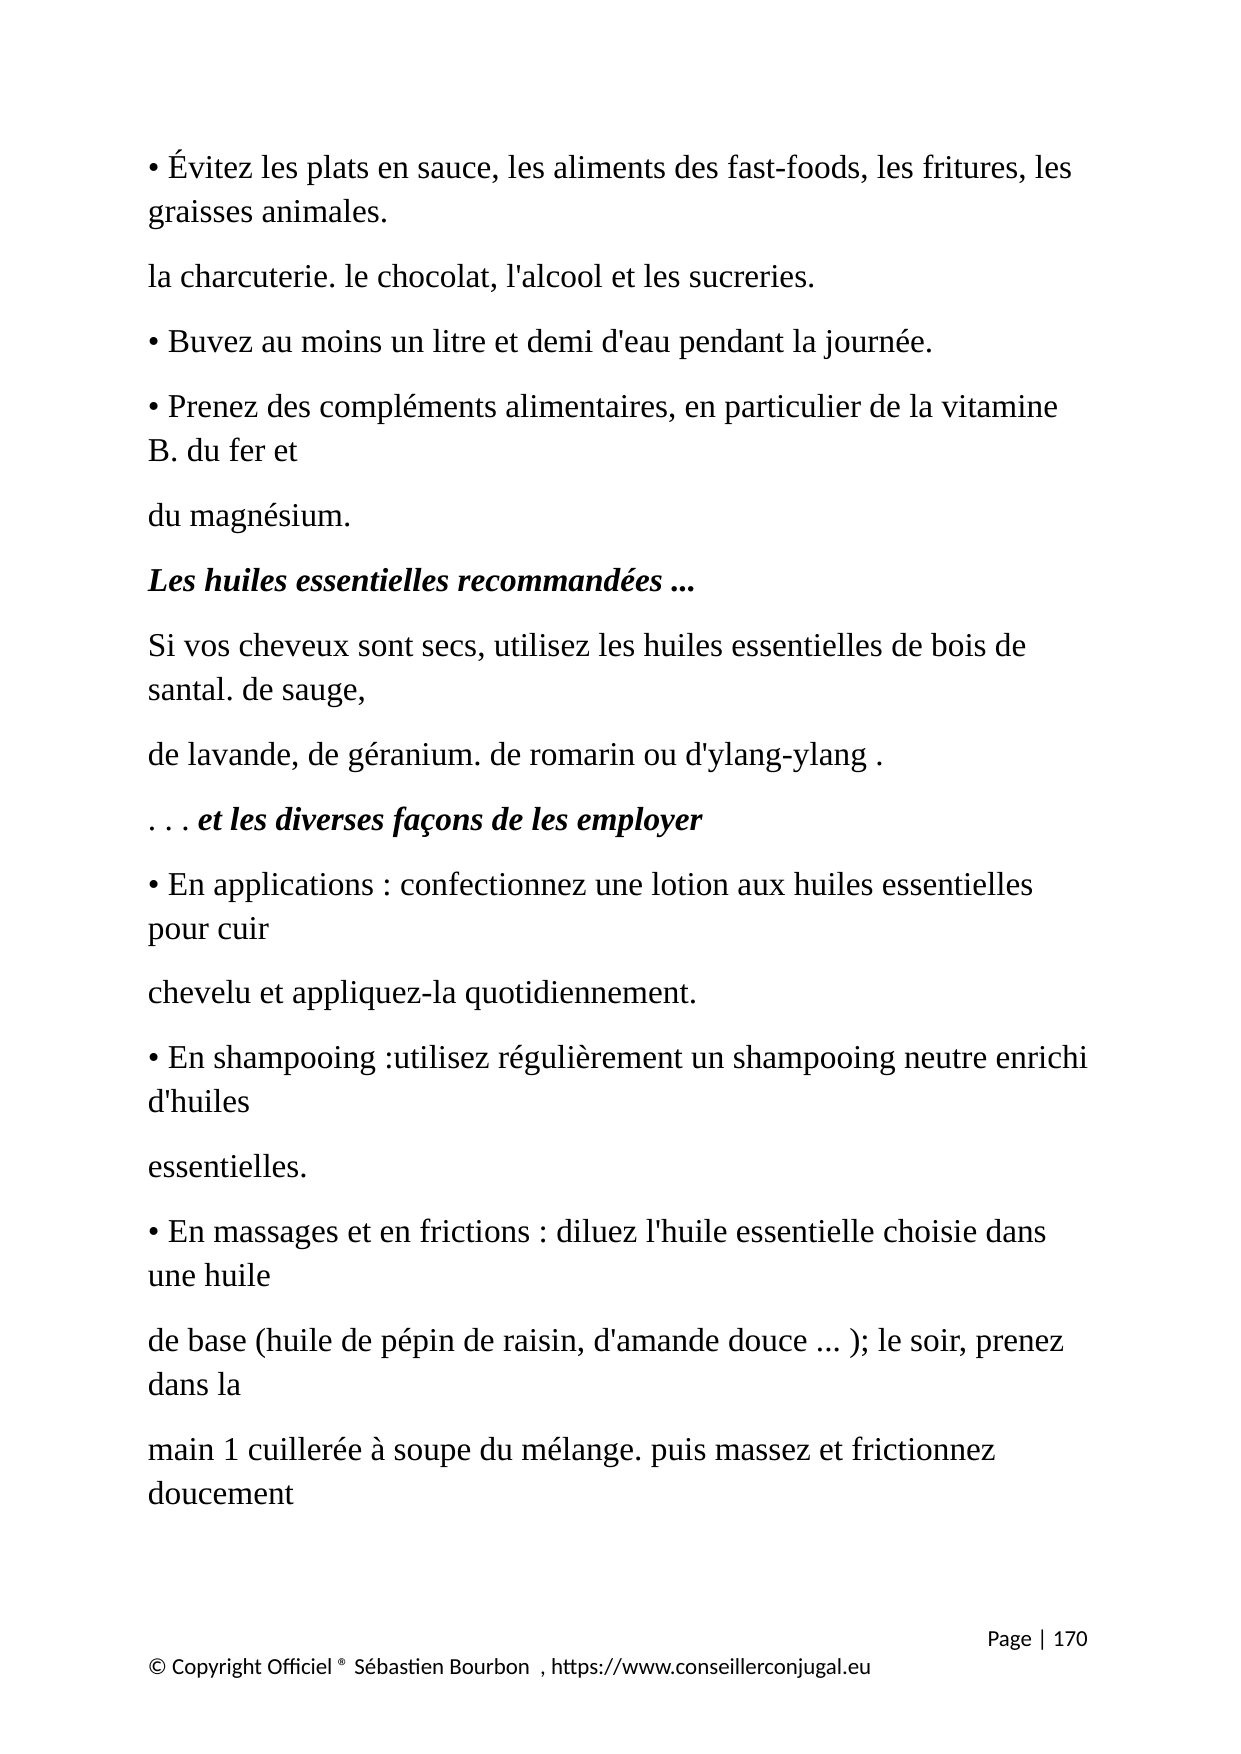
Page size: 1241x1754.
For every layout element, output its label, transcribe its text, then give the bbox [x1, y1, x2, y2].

text • En applications : confectionnez une lotion aux huiles essentielles pour cuir [148, 864, 1093, 946]
text . . . et les diverses façons de les employer [148, 799, 1093, 837]
text Les huiles essentielles recommandées ... [148, 560, 1093, 598]
text • En massages et en frictions : diluez l'huile essentielle choisie dans une huile [148, 1212, 1093, 1294]
text • Prenez des compléments alimentaires, en particulier de la vitamine B. du fer et [148, 386, 1093, 469]
text chevelu et appliquez-la quotidiennement. [148, 973, 1093, 1011]
text • Buvez au moins un litre et demi d'eau pendant la journée. [148, 321, 1093, 360]
text la charcuterie. le chocolat, l'alcool et les sucreries. [148, 257, 1093, 295]
text essentielles. [148, 1147, 1093, 1185]
text de lavande, de géranium. de romarin ou d'ylang-ylang . [148, 734, 1093, 772]
text du magnésium. [148, 495, 1093, 534]
text • En shampooing :utilisez régulièrement un shampooing neutre enrichi d'huiles [148, 1038, 1093, 1120]
text main 1 cuillerée à soupe du mélange. puis massez et frictionnez doucement [148, 1429, 1093, 1512]
text • Évitez les plats en sauce, les aliments des fast-foods, les fritures, les graisses animales. [148, 148, 1093, 230]
text Si vos cheveux sont secs, utilisez les huiles essentielles de bois de santal. de sauge, [148, 625, 1093, 707]
text de base (huile de pépin de raisin, d'amande douce ... ); le soir, prenez dans la [148, 1321, 1093, 1403]
